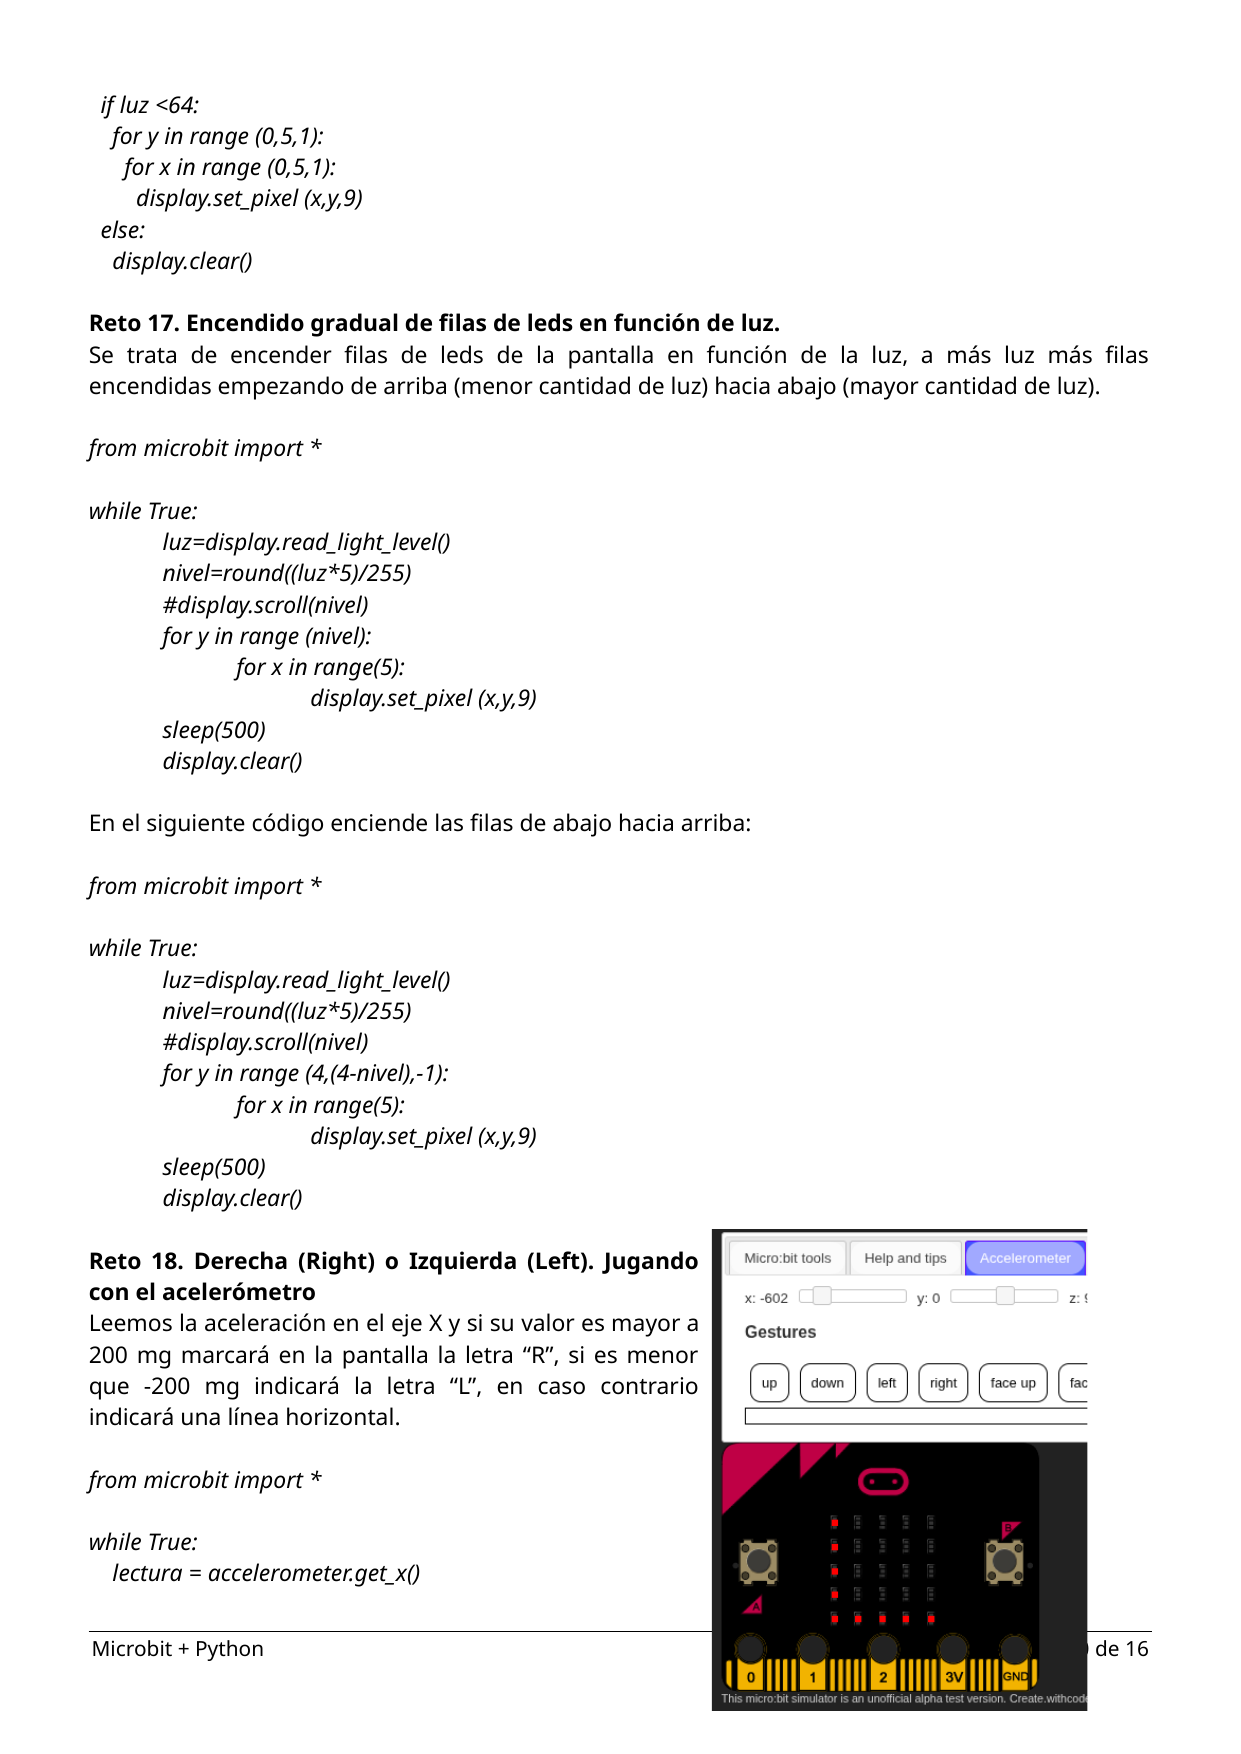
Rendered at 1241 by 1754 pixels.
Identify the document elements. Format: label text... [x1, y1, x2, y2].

text #display.scroll(nivel) [88, 1026, 1152, 1057]
text while True: [88, 932, 1152, 963]
text Reto 18. Derecha (Right) o Izquierda (Left). Jugando con el acelerómetro [88, 1245, 711, 1307]
text for x in range(5): [88, 1088, 1152, 1120]
text while True: [88, 1526, 711, 1557]
text if luz <64: [88, 88, 1152, 120]
text from microbit import * [88, 432, 1152, 463]
text nivel=round((luz*5)/255) [88, 557, 1152, 588]
text display.clear() [88, 1182, 1152, 1213]
text display.set_pixel (x,y,9) [88, 182, 1152, 213]
text luz=display.read_light_level() [88, 963, 1152, 995]
text for x in range(5): [88, 651, 1152, 682]
text [1088, 1307, 1152, 1432]
text [1088, 1245, 1152, 1307]
text for y in range (nivel): [88, 620, 1152, 651]
text from microbit import * [88, 1463, 711, 1495]
text sleep(500) [88, 1151, 1152, 1182]
text for y in range (0,5,1): [88, 120, 1152, 151]
picture [711, 1229, 1088, 1711]
text else: [88, 213, 1152, 245]
text display.set_pixel (x,y,9) [88, 682, 1152, 713]
text Reto 17. Encendido gradual de filas de leds en función de luz. [88, 307, 1152, 338]
text while True: [88, 495, 1152, 526]
text from microbit import * [88, 870, 1152, 901]
text luz=display.read_light_level() [88, 526, 1152, 557]
text [1088, 1463, 1152, 1495]
text En el siguiente código enciende las filas de abajo hacia arriba: [88, 807, 1152, 838]
text [1088, 1526, 1152, 1557]
text nivel=round((luz*5)/255) [88, 995, 1152, 1026]
text lectura = accelerometer.get_x() [88, 1557, 711, 1588]
text display.set_pixel (x,y,9) [88, 1120, 1152, 1151]
text for x in range (0,5,1): [88, 151, 1152, 182]
text [1088, 1557, 1152, 1588]
text Se trata de encender filas de leds de la pantalla en función de la luz, a más luz más filas encendidas empezando de arriba (menor cantidad de luz) hacia abajo (mayor cantidad de luz). [88, 338, 1152, 401]
text sleep(500) [88, 713, 1152, 745]
text #display.scroll(nivel) [88, 588, 1152, 620]
text for y in range (4,(4-nivel),-1): [88, 1057, 1152, 1088]
text display.clear() [88, 245, 1152, 276]
text Leemos la aceleración en el eje X y si su valor es mayor a 200 mg marcará en la pantalla la letra “R”, si es menor que -200 mg indicará la letra “L”, en caso contrario indicará una línea horizontal. [88, 1307, 711, 1432]
text display.clear() [88, 745, 1152, 776]
